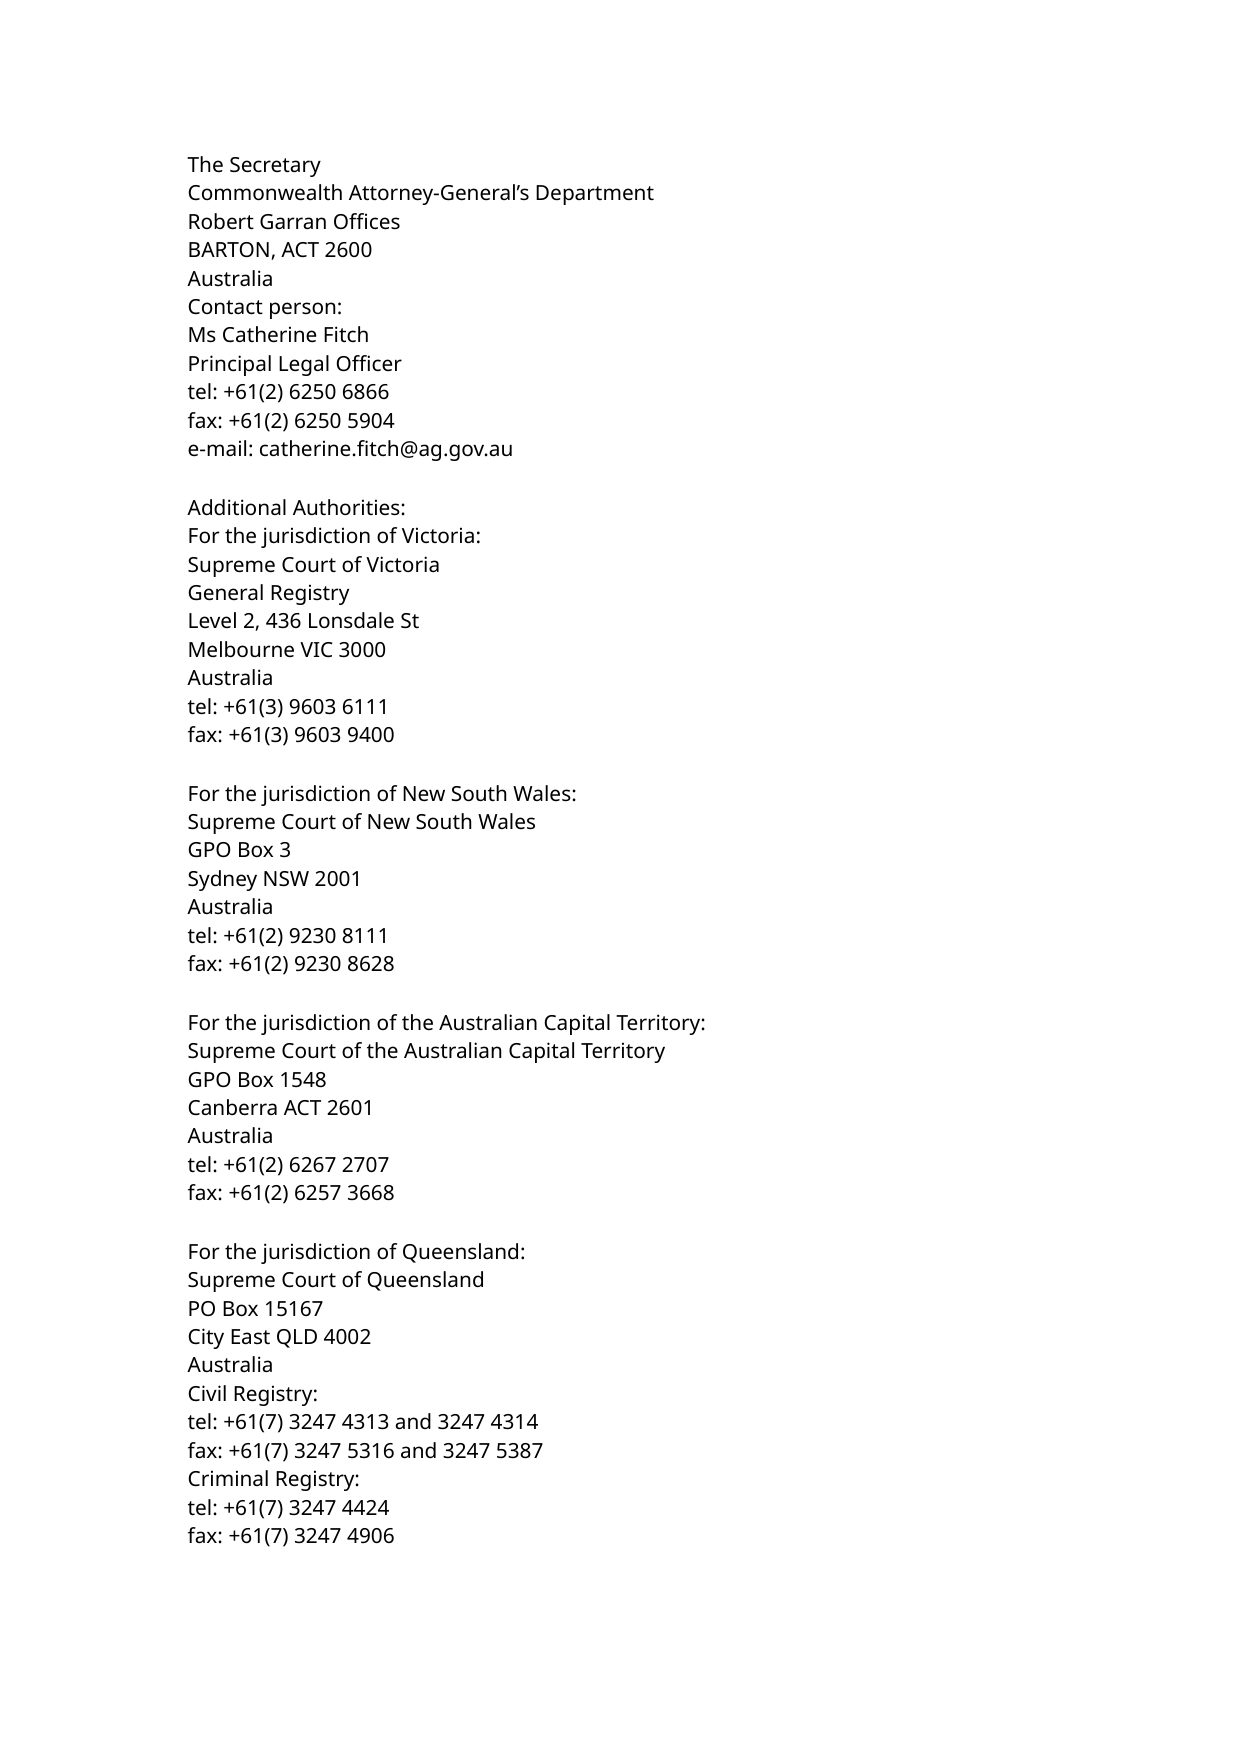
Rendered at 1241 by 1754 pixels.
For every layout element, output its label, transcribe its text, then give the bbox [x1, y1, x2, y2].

text fax: +61(2) 6257 3668 [187, 1178, 1053, 1207]
text GPO Box 3 [187, 836, 1053, 864]
text City East QLD 4002 [187, 1322, 1053, 1351]
text For the jurisdiction of Queensland: [187, 1237, 1053, 1265]
text Supreme Court of Victoria [187, 550, 1053, 578]
text Additional Authorities: [187, 493, 1053, 521]
text tel: +61(2) 6250 6866 [187, 377, 1053, 406]
text Australia [187, 1351, 1053, 1379]
text For the jurisdiction of the Australian Capital Territory: [187, 1008, 1053, 1036]
text Australia [187, 264, 1053, 292]
text Contact person: [187, 292, 1053, 321]
text tel: +61(7) 3247 4313 and 3247 4314 [187, 1407, 1053, 1436]
text Supreme Court of Queensland [187, 1265, 1053, 1294]
text fax: +61(2) 6250 5904 [187, 406, 1053, 434]
text fax: +61(7) 3247 5316 and 3247 5387 [187, 1436, 1053, 1464]
text Australia [187, 663, 1053, 692]
text Canberra ACT 2601 [187, 1093, 1053, 1122]
text Ms Catherine Fitch [187, 321, 1053, 349]
text tel: +61(3) 9603 6111 [187, 692, 1053, 720]
text Level 2, 436 Lonsdale St [187, 607, 1053, 635]
text Criminal Registry: [187, 1464, 1053, 1493]
text fax: +61(7) 3247 4906 [187, 1521, 1053, 1550]
text fax: +61(2) 9230 8628 [187, 949, 1053, 978]
text Robert Garran Offices [187, 207, 1053, 235]
text fax: +61(3) 9603 9400 [187, 720, 1053, 749]
text For the jurisdiction of Victoria: [187, 521, 1053, 550]
text tel: +61(2) 9230 8111 [187, 921, 1053, 949]
text Australia [187, 1122, 1053, 1150]
text Australia [187, 892, 1053, 921]
text GPO Box 1548 [187, 1065, 1053, 1093]
text PO Box 15167 [187, 1294, 1053, 1322]
text Civil Registry: [187, 1379, 1053, 1407]
text tel: +61(7) 3247 4424 [187, 1493, 1053, 1521]
text tel: +61(2) 6267 2707 [187, 1150, 1053, 1178]
text General Registry [187, 578, 1053, 607]
text e-mail: catherine.fitch@ag.gov.au [187, 434, 1053, 463]
text Sydney NSW 2001 [187, 864, 1053, 892]
text Supreme Court of New South Wales [187, 807, 1053, 836]
text Melbourne VIC 3000 [187, 635, 1053, 663]
text For the jurisdiction of New South Wales: [187, 779, 1053, 807]
text Commonwealth Attorney-General’s Department [187, 178, 1053, 207]
text Principal Legal Officer [187, 349, 1053, 377]
text Supreme Court of the Australian Capital Territory [187, 1036, 1053, 1065]
text The Secretary [187, 150, 1053, 178]
text BARTON, ACT 2600 [187, 235, 1053, 264]
